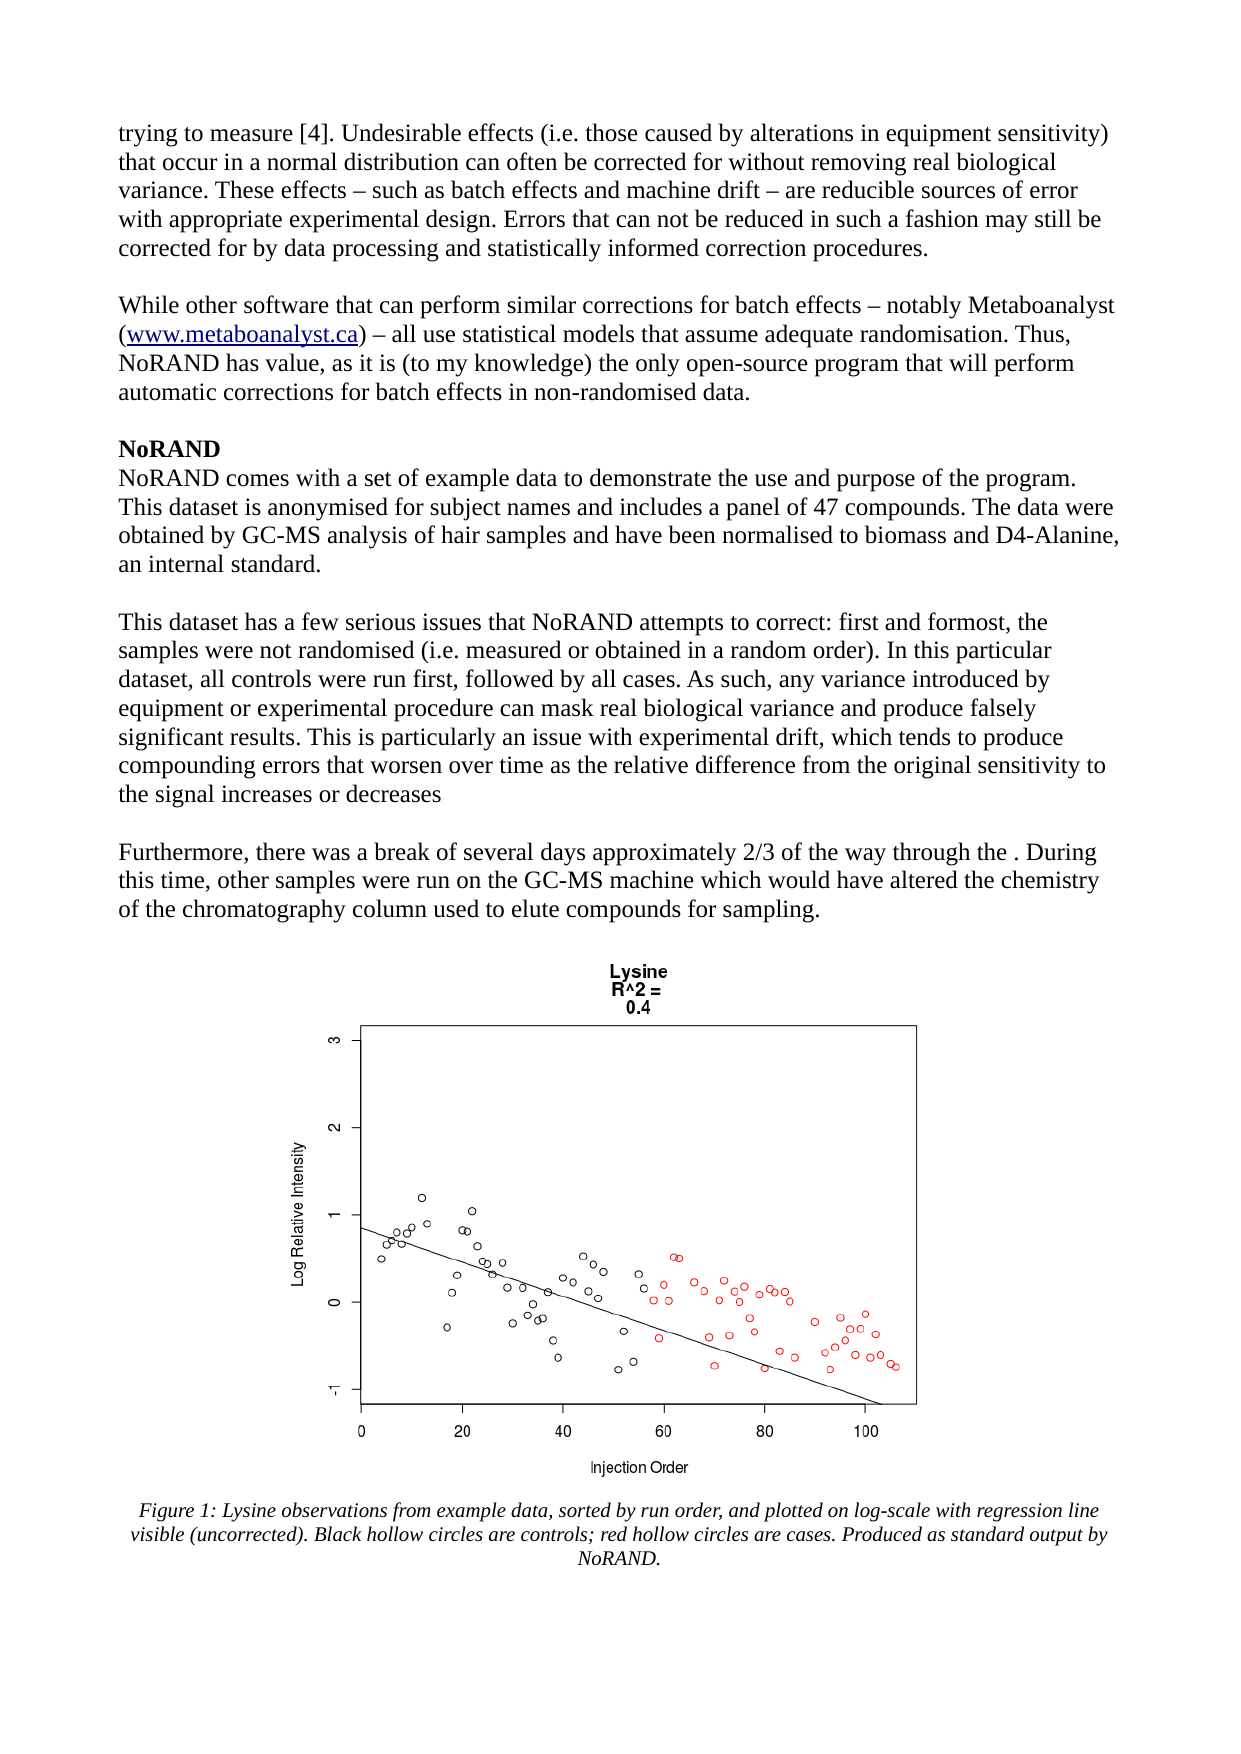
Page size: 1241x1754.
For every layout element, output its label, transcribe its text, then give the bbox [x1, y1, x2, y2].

text trying to measure [4]. Undesirable effects (i.e. those caused by alterations in equipment sensitivity) that occur in a normal distribution can often be corrected for without removing real biological variance. These effects – such as batch effects and machine drift – are reducible sources of error with appropriate experimental design. Errors that can not be reduced in such a fashion may still be corrected for by data processing and statistically informed correction procedures. [118, 118, 1122, 262]
text Figure 1: Lysine observations from example data, sorted by run order, and plotted on log-scale with regression line visible (uncorrected). Black hollow circles are controls; red hollow circles are cases. Produced as standard output by NoRAND. [118, 1498, 1122, 1570]
text Furthermore, there was a break of several days approximately 2/3 of the way through the . During this time, other samples were run on the GC-MS machine which would have altered the chemistry of the chromatography column used to elute compounds for sampling. [118, 837, 1122, 923]
text While other software that can perform similar corrections for batch effects – notably Metaboanalyst (www.metaboanalyst.ca) – all use statistical models that assume adequate randomisation. Thus, NoRAND has value, as it is (to my knowledge) the only open-source program that will perform automatic corrections for batch effects in non-randomised data. [118, 291, 1122, 406]
picture [286, 951, 954, 1496]
text This dataset has a few serious issues that NoRAND attempts to correct: first and formost, the samples were not randomised (i.e. measured or obtained in a random order). In this particular dataset, all controls were run first, followed by all cases. As such, any variance introduced by equipment or experimental procedure can mask real biological variance and produce falsely significant results. This is particularly an issue with experimental drift, which tends to produce compounding errors that worsen over time as the relative difference from the original sensitivity to the signal increases or decreases [118, 607, 1122, 808]
text NoRAND comes with a set of example data to demonstrate the use and purpose of the program. This dataset is anonymised for subject names and includes a panel of 47 compounds. The data were obtained by GC-MS analysis of hair samples and have been normalised to biomass and D4-Alanine, an internal standard. [118, 463, 1122, 578]
text NoRAND [118, 434, 1122, 463]
